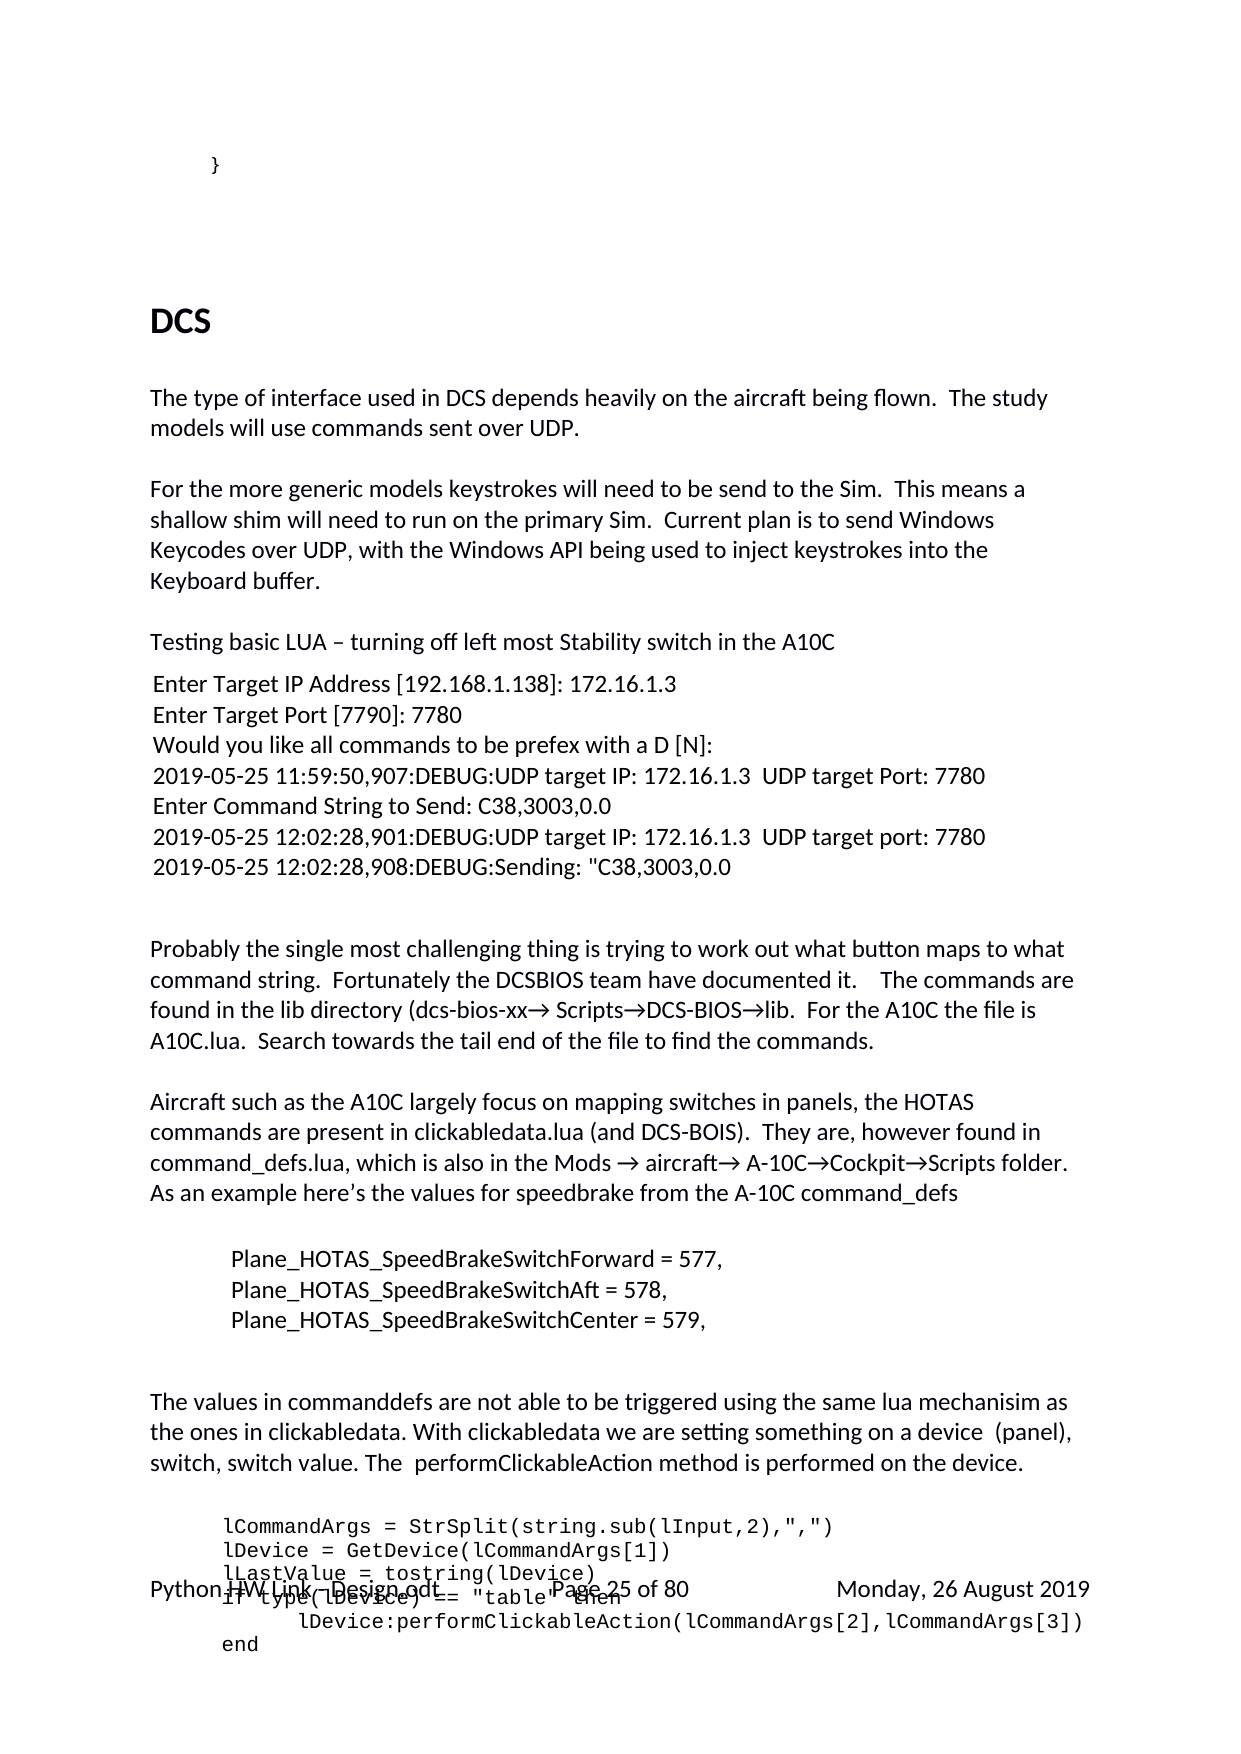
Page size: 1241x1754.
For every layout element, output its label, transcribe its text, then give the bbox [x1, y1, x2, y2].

text } [150, 150, 1090, 177]
text Testing basic LUA – turning off left most Stability switch in the A10C [150, 626, 1090, 656]
text The values in commanddefs are not able to be triggered using the same lua mechanisim as the ones in clickabledata. With clickabledata we are setting something on a device (panel), switch, switch value. The performClickableAction method is performed on the device. [150, 1386, 1090, 1477]
text For the more generic models keystrokes will need to be send to the Sim. This means a shallow shim will need to run on the primary Sim. Current plan is to send Windows Keycodes over UDP, with the Windows API being used to inject keystrokes into the Keyboard buffer. [150, 473, 1090, 595]
text Aircraft such as the A10C largely focus on mapping switches in panels, the HOTAS commands are present in clickabledata.lua (and DCS-BOIS). They are, however found in command_defs.lua, which is also in the Mods → aircraft→ A-10C→Cockpit→Scripts folder. As an example here’s the values for speedbrake from the A-10C command_defs [150, 1086, 1090, 1208]
subtitle DCS [150, 297, 1090, 343]
text Probably the single most challenging thing is trying to work out what button maps to what command string. Fortunately the DCSBIOS team have documented it. The commands are found in the lib directory (dcs-bios-xx→ Scripts→DCS-BIOS→lib. For the A10C the file is A10C.lua. Search towards the tail end of the file to find the commands. [150, 933, 1090, 1055]
text The type of interface used in DCS depends heavily on the aircraft being flown. The study models will use commands sent over UDP. [150, 382, 1090, 443]
